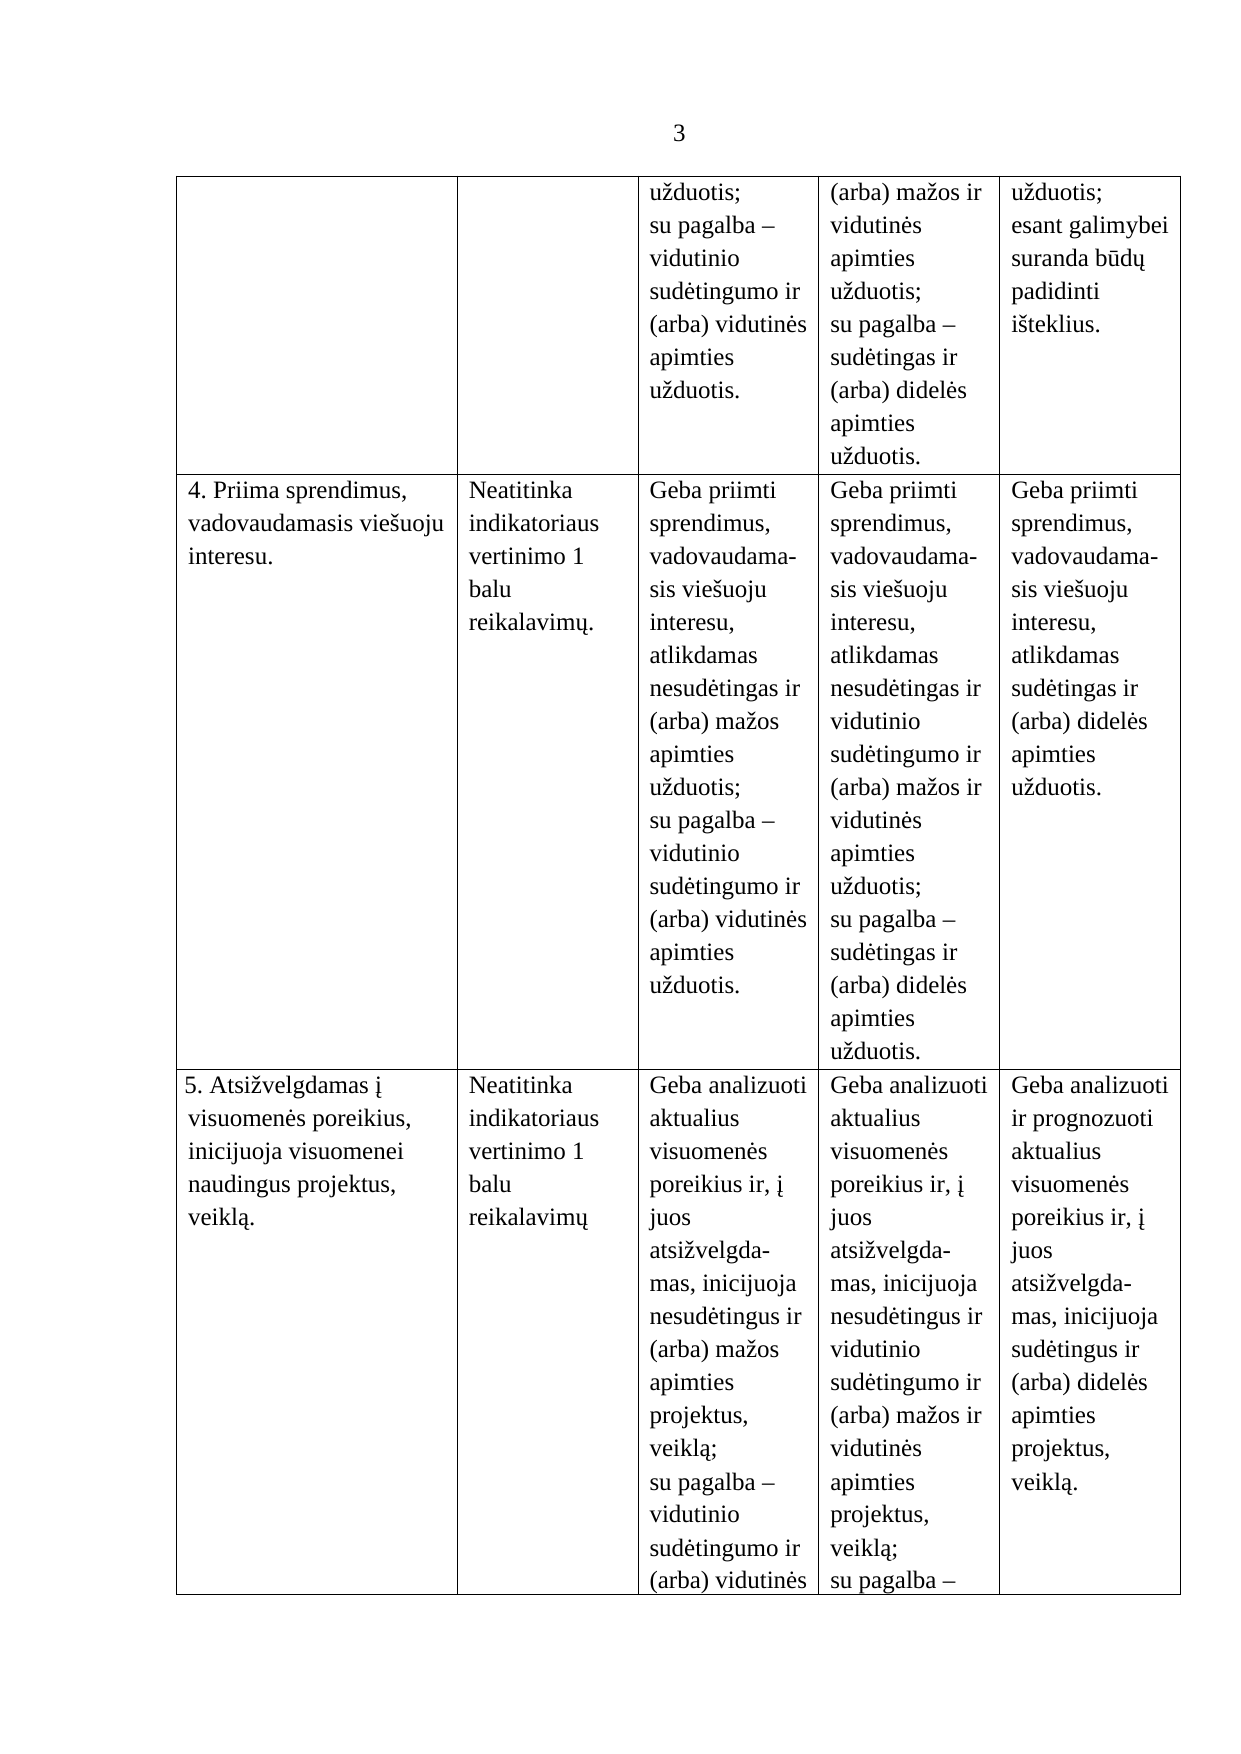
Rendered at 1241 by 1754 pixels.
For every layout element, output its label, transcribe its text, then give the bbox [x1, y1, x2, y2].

table_cell Geba priimti sprendimus, vadovaudama-sis viešuoju interesu, atlikdamas sudėtingas ir (arba) didelės apimties užduotis. [1000, 475, 1180, 1069]
table_cell užduotis; esant galimybei suranda būdų padidinti išteklius. [1000, 177, 1180, 474]
table_cell Geba analizuoti aktualius visuomenės poreikius ir, į juos atsižvelgda-mas, inicijuoja nesudėtingus ir vidutinio sudėtingumo ir (arba) mažos ir vidutinės apimties projektus, veiklą; su pagalba – [819, 1070, 999, 1594]
table_cell [458, 177, 638, 474]
table_cell (arba) mažos ir vidutinės apimties užduotis; su pagalba – sudėtingas ir (arba) didelės apimties užduotis. [819, 177, 999, 474]
table_cell 4. Priima sprendimus, vadovaudamasis viešuoju interesu. [177, 475, 457, 1069]
table_cell 5. Atsižvelgdamas į visuomenės poreikius, inicijuoja visuomenei naudingus projektus, veiklą. [177, 1070, 457, 1594]
table_cell [177, 177, 457, 474]
table_cell Neatitinka indikatoriaus vertinimo 1 balu reikalavimų [458, 1070, 638, 1594]
table_cell Geba analizuoti ir prognozuoti aktualius visuomenės poreikius ir, į juos atsižvelgda-mas, inicijuoja sudėtingus ir (arba) didelės apimties projektus, veiklą. [1000, 1070, 1180, 1594]
table_cell užduotis; su pagalba – vidutinio sudėtingumo ir (arba) vidutinės apimties užduotis. [639, 177, 818, 474]
table_cell Geba priimti sprendimus, vadovaudama-sis viešuoju interesu, atlikdamas nesudėtingas ir (arba) mažos apimties užduotis; su pagalba – vidutinio sudėtingumo ir (arba) vidutinės apimties užduotis. [639, 475, 818, 1069]
table_cell Geba priimti sprendimus, vadovaudama-sis viešuoju interesu, atlikdamas nesudėtingas ir vidutinio sudėtingumo ir (arba) mažos ir vidutinės apimties užduotis; su pagalba – sudėtingas ir (arba) didelės apimties užduotis. [819, 475, 999, 1069]
table_cell Geba analizuoti aktualius visuomenės poreikius ir, į juos atsižvelgda-mas, inicijuoja nesudėtingus ir (arba) mažos apimties projektus, veiklą; su pagalba – vidutinio sudėtingumo ir (arba) vidutinės [639, 1070, 818, 1594]
table_cell Neatitinka indikatoriaus vertinimo 1 balu reikalavimų. [458, 475, 638, 1069]
